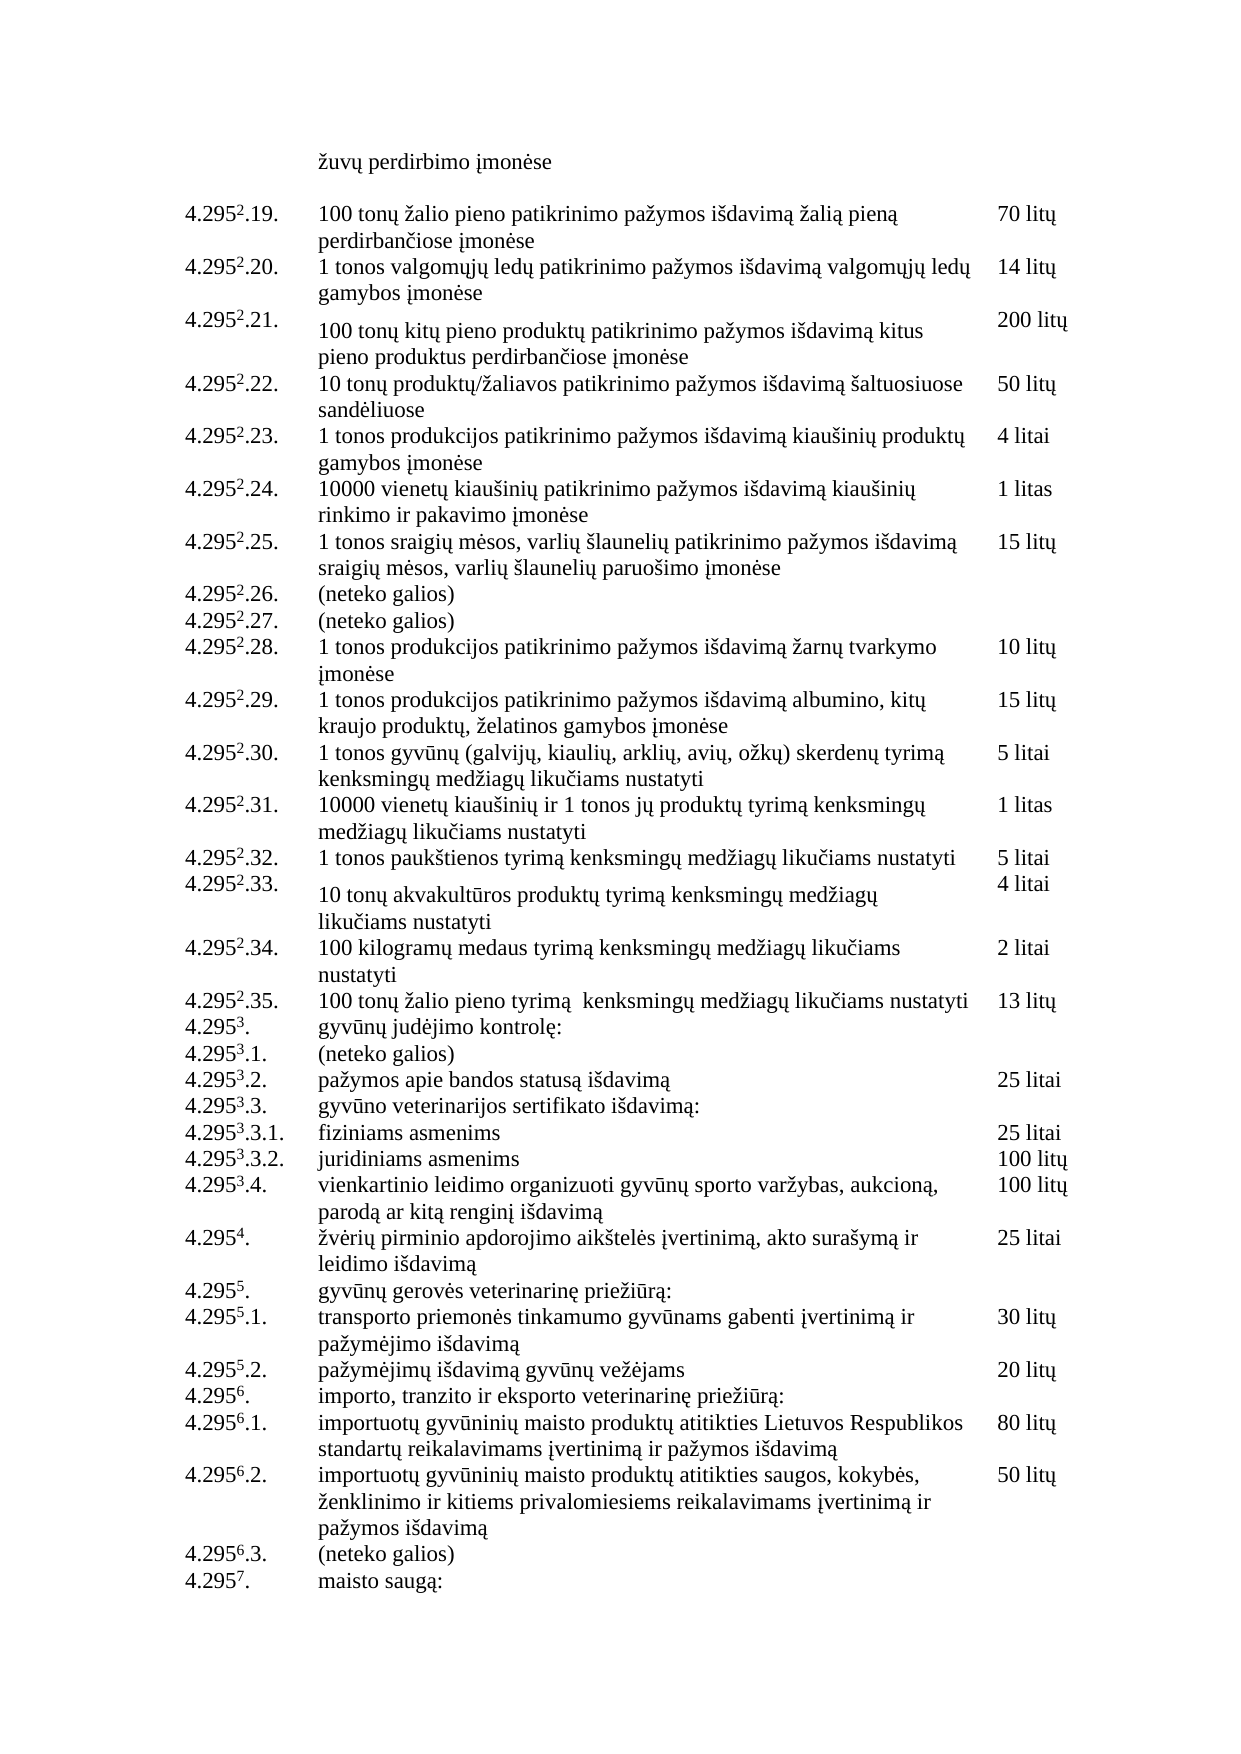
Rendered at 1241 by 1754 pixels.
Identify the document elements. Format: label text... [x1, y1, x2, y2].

table_cell 50 litų [986, 1461, 1148, 1540]
table_cell 4.2955.1. [174, 1303, 307, 1356]
table_cell 1 litas [986, 791, 1148, 844]
table_cell 10 tonų akvakultūros produktų tyrimą kenksmingų medžiagų likučiams nustatyti [307, 870, 986, 934]
table_cell 100 litų [986, 1145, 1148, 1171]
table_cell 4.2956.1. [174, 1409, 307, 1461]
table_cell 10000 vienetų kiaušinių patikrinimo pažymos išdavimą kiaušinių rinkimo ir pakavimo įmonėse [307, 475, 986, 528]
table_cell [986, 1093, 1148, 1119]
table_cell [174, 148, 307, 200]
table_cell [986, 1040, 1148, 1066]
table_cell 200 litų [986, 306, 1148, 370]
table_cell 4.2953.3. [174, 1093, 307, 1119]
table_cell [986, 581, 1148, 607]
table_cell importuotų gyvūninių maisto produktų atitikties saugos, kokybės, ženklinimo ir kitiems privalomiesiems reikalavimams įvertinimą ir pažymos išdavimą [307, 1461, 986, 1540]
table_cell 13 litų [986, 987, 1148, 1013]
table_cell importo, tranzito ir eksporto veterinarinę priežiūrą: [307, 1382, 986, 1409]
table_cell pažymos apie bandos statusą išdavimą [307, 1066, 986, 1092]
table_cell 1 tonos produkcijos patikrinimo pažymos išdavimą kiaušinių produktų gamybos įmonėse [307, 423, 986, 475]
table_cell 5 litai [986, 844, 1148, 870]
table_cell 4.2956.3. [174, 1540, 307, 1567]
table_cell 4.2955.2. [174, 1356, 307, 1382]
table_cell žuvų perdirbimo įmonėse [307, 148, 986, 200]
table_cell 4.2953.4. [174, 1171, 307, 1224]
table_cell 4.2952.28. [174, 633, 307, 686]
table_cell 15 litų [986, 528, 1148, 581]
table_cell 4.2952.20. [174, 253, 307, 306]
table_cell (neteko galios) [307, 1040, 986, 1066]
table_cell 4.2952.25. [174, 528, 307, 581]
table_cell 4.2953.3.2. [174, 1145, 307, 1171]
table_cell 1 tonos valgomųjų ledų patikrinimo pažymos išdavimą valgomųjų ledų gamybos įmonėse [307, 253, 986, 306]
table_cell 4.2953.2. [174, 1066, 307, 1092]
table_cell žvėrių pirminio apdorojimo aikštelės įvertinimą, akto surašymą ir leidimo išdavimą [307, 1224, 986, 1277]
table_cell 1 litas [986, 475, 1148, 528]
table_cell 1 tonos sraigių mėsos, varlių šlaunelių patikrinimo pažymos išdavimą sraigių mėsos, varlių šlaunelių paruošimo įmonėse [307, 528, 986, 581]
table_cell vienkartinio leidimo organizuoti gyvūnų sporto varžybas, aukcioną, parodą ar kitą renginį išdavimą [307, 1171, 986, 1224]
table_cell 100 tonų žalio pieno patikrinimo pažymos išdavimą žalią pieną perdirbančiose įmonėse [307, 200, 986, 253]
table_cell [986, 1540, 1148, 1567]
table_cell 1 tonos paukštienos tyrimą kenksmingų medžiagų likučiams nustatyti [307, 844, 986, 870]
table_cell 10000 vienetų kiaušinių ir 1 tonos jų produktų tyrimą kenksmingų medžiagų likučiams nustatyti [307, 791, 986, 844]
table_cell (neteko galios) [307, 607, 986, 633]
table_cell 15 litų [986, 686, 1148, 739]
table_cell 1 tonos produkcijos patikrinimo pažymos išdavimą albumino, kitų kraujo produktų, želatinos gamybos įmonėse [307, 686, 986, 739]
table_cell 4.2952.32. [174, 844, 307, 870]
table_cell juridiniams asmenims [307, 1145, 986, 1171]
table_cell gyvūnų gerovės veterinarinę priežiūrą: [307, 1277, 986, 1303]
table_cell 4.2953. [174, 1013, 307, 1040]
table_cell 100 litų [986, 1171, 1148, 1224]
table_cell 10 tonų produktų/žaliavos patikrinimo pažymos išdavimą šaltuosiuose sandėliuose [307, 370, 986, 422]
table_cell [986, 1567, 1148, 1593]
table_cell 4.2952.33. [174, 870, 307, 934]
table_cell (neteko galios) [307, 1540, 986, 1567]
table_cell 2 litai [986, 934, 1148, 987]
table_cell 25 litai [986, 1066, 1148, 1092]
table_cell 4.2952.22. [174, 370, 307, 422]
table_cell 25 litai [986, 1119, 1148, 1145]
table_cell 4 litai [986, 870, 1148, 934]
table_cell 100 tonų kitų pieno produktų patikrinimo pažymos išdavimą kitus pieno produktus perdirbančiose įmonėse [307, 306, 986, 370]
table_cell 4.2952.35. [174, 987, 307, 1013]
table_cell [986, 1277, 1148, 1303]
table_cell 4.2953.1. [174, 1040, 307, 1066]
table_cell 14 litų [986, 253, 1148, 306]
table_cell importuotų gyvūninių maisto produktų atitikties Lietuvos Respublikos standartų reikalavimams įvertinimą ir pažymos išdavimą [307, 1409, 986, 1461]
table_cell gyvūno veterinarijos sertifikato išdavimą: [307, 1093, 986, 1119]
table_cell 10 litų [986, 633, 1148, 686]
table_cell 4.2952.29. [174, 686, 307, 739]
table_cell [986, 1013, 1148, 1040]
table_cell 1 tonos produkcijos patikrinimo pažymos išdavimą žarnų tvarkymo įmonėse [307, 633, 986, 686]
table_cell 30 litų [986, 1303, 1148, 1356]
table_cell [986, 1382, 1148, 1409]
table_cell 4.2952.27. [174, 607, 307, 633]
table_cell [986, 607, 1148, 633]
table_cell 4.2953.3.1. [174, 1119, 307, 1145]
table_cell 4.2952.26. [174, 581, 307, 607]
table_cell (neteko galios) [307, 581, 986, 607]
table_cell [986, 148, 1148, 200]
table_cell 4 litai [986, 423, 1148, 475]
table_cell 4.2956. [174, 1382, 307, 1409]
table_cell 4.2952.23. [174, 423, 307, 475]
table_cell 70 litų [986, 200, 1148, 253]
table_cell maisto saugą: [307, 1567, 986, 1593]
table_cell 20 litų [986, 1356, 1148, 1382]
table_cell 4.2954. [174, 1224, 307, 1277]
table_cell 4.2952.19. [174, 200, 307, 253]
table_cell 1 tonos gyvūnų (galvijų, kiaulių, arklių, avių, ožkų) skerdenų tyrimą kenksmingų medžiagų likučiams nustatyti [307, 739, 986, 791]
table_cell 5 litai [986, 739, 1148, 791]
table_cell fiziniams asmenims [307, 1119, 986, 1145]
table_cell 80 litų [986, 1409, 1148, 1461]
table_cell 4.2952.30. [174, 739, 307, 791]
table_cell 4.2957. [174, 1567, 307, 1593]
table_cell 4.2952.21. [174, 306, 307, 370]
table_cell 100 kilogramų medaus tyrimą kenksmingų medžiagų likučiams nustatyti [307, 934, 986, 987]
table_cell gyvūnų judėjimo kontrolę: [307, 1013, 986, 1040]
table_cell 4.2956.2. [174, 1461, 307, 1540]
table_cell 4.2952.34. [174, 934, 307, 987]
table_cell transporto priemonės tinkamumo gyvūnams gabenti įvertinimą ir pažymėjimo išdavimą [307, 1303, 986, 1356]
table_cell 25 litai [986, 1224, 1148, 1277]
table_cell 50 litų [986, 370, 1148, 422]
table_cell pažymėjimų išdavimą gyvūnų vežėjams [307, 1356, 986, 1382]
table_cell 100 tonų žalio pieno tyrimą kenksmingų medžiagų likučiams nustatyti [307, 987, 986, 1013]
table_cell 4.2955. [174, 1277, 307, 1303]
table_cell 4.2952.24. [174, 475, 307, 528]
table_cell 4.2952.31. [174, 791, 307, 844]
